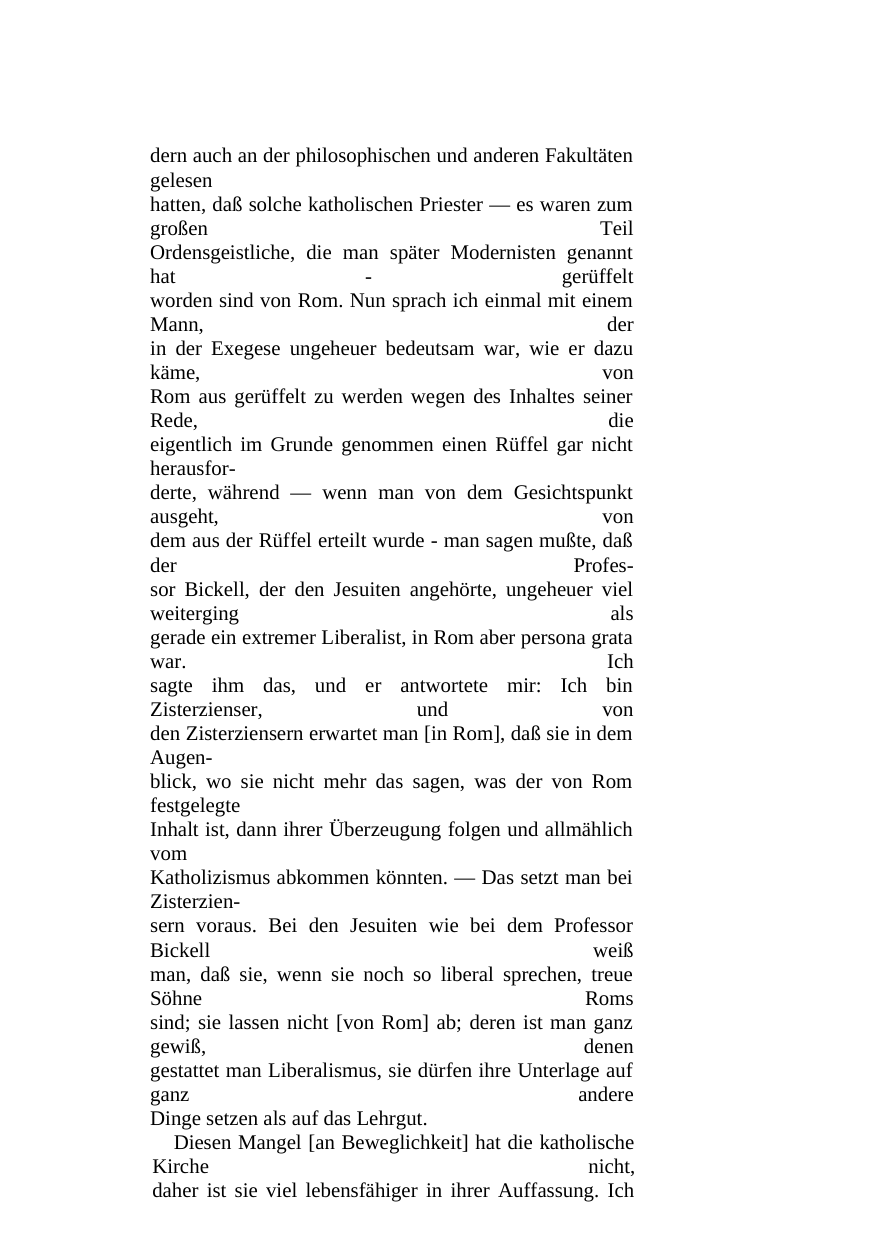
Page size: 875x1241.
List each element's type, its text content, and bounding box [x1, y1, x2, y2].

text Diesen Mangel [an Beweglichkeit] hat die katholische Kirche nicht, daher ist sie viel lebensfähiger in ihrer Auffassung. Ich [152, 1130, 635, 1202]
text dern auch an der philosophischen und anderen Fakultäten gelesen hatten, daß solche katholischen Priester — es waren zum großen Teil Ordensgeistliche, die man später Modernisten genannt hat - gerüffelt worden sind von Rom. Nun sprach ich einmal mit einem Mann, der in der Exegese ungeheuer bedeutsam war, wie er dazu käme, von Rom aus gerüffelt zu werden wegen des Inhaltes seiner Rede, die eigentlich im Grunde genommen einen Rüffel gar nicht herausfor- derte, während — wenn man von dem Gesichtspunkt ausgeht, von dem aus der Rüffel erteilt wurde - man sagen mußte, daß der Profes- sor Bickell, der den Jesuiten angehörte, ungeheuer viel weiterging als gerade ein extremer Liberalist, in Rom aber persona grata war. Ich sagte ihm das, und er antwortete mir: Ich bin Zisterzienser, und von den Zisterziensern erwartet man [in Rom], daß sie in dem Augen- blick, wo sie nicht mehr das sagen, was der von Rom festgelegte Inhalt ist, dann ihrer Überzeugung folgen und allmählich vom Katholizismus abkommen könnten. — Das setzt man bei Zisterzien- sern voraus. Bei den Jesuiten wie bei dem Professor Bickell weiß man, daß sie, wenn sie noch so liberal sprechen, treue Söhne Roms sind; sie lassen nicht [von Rom] ab; deren ist man ganz gewiß, denen gestattet man Liberalismus, sie dürfen ihre Unterlage auf ganz andere Dinge setzen als auf das Lehrgut. [150, 143, 633, 1130]
